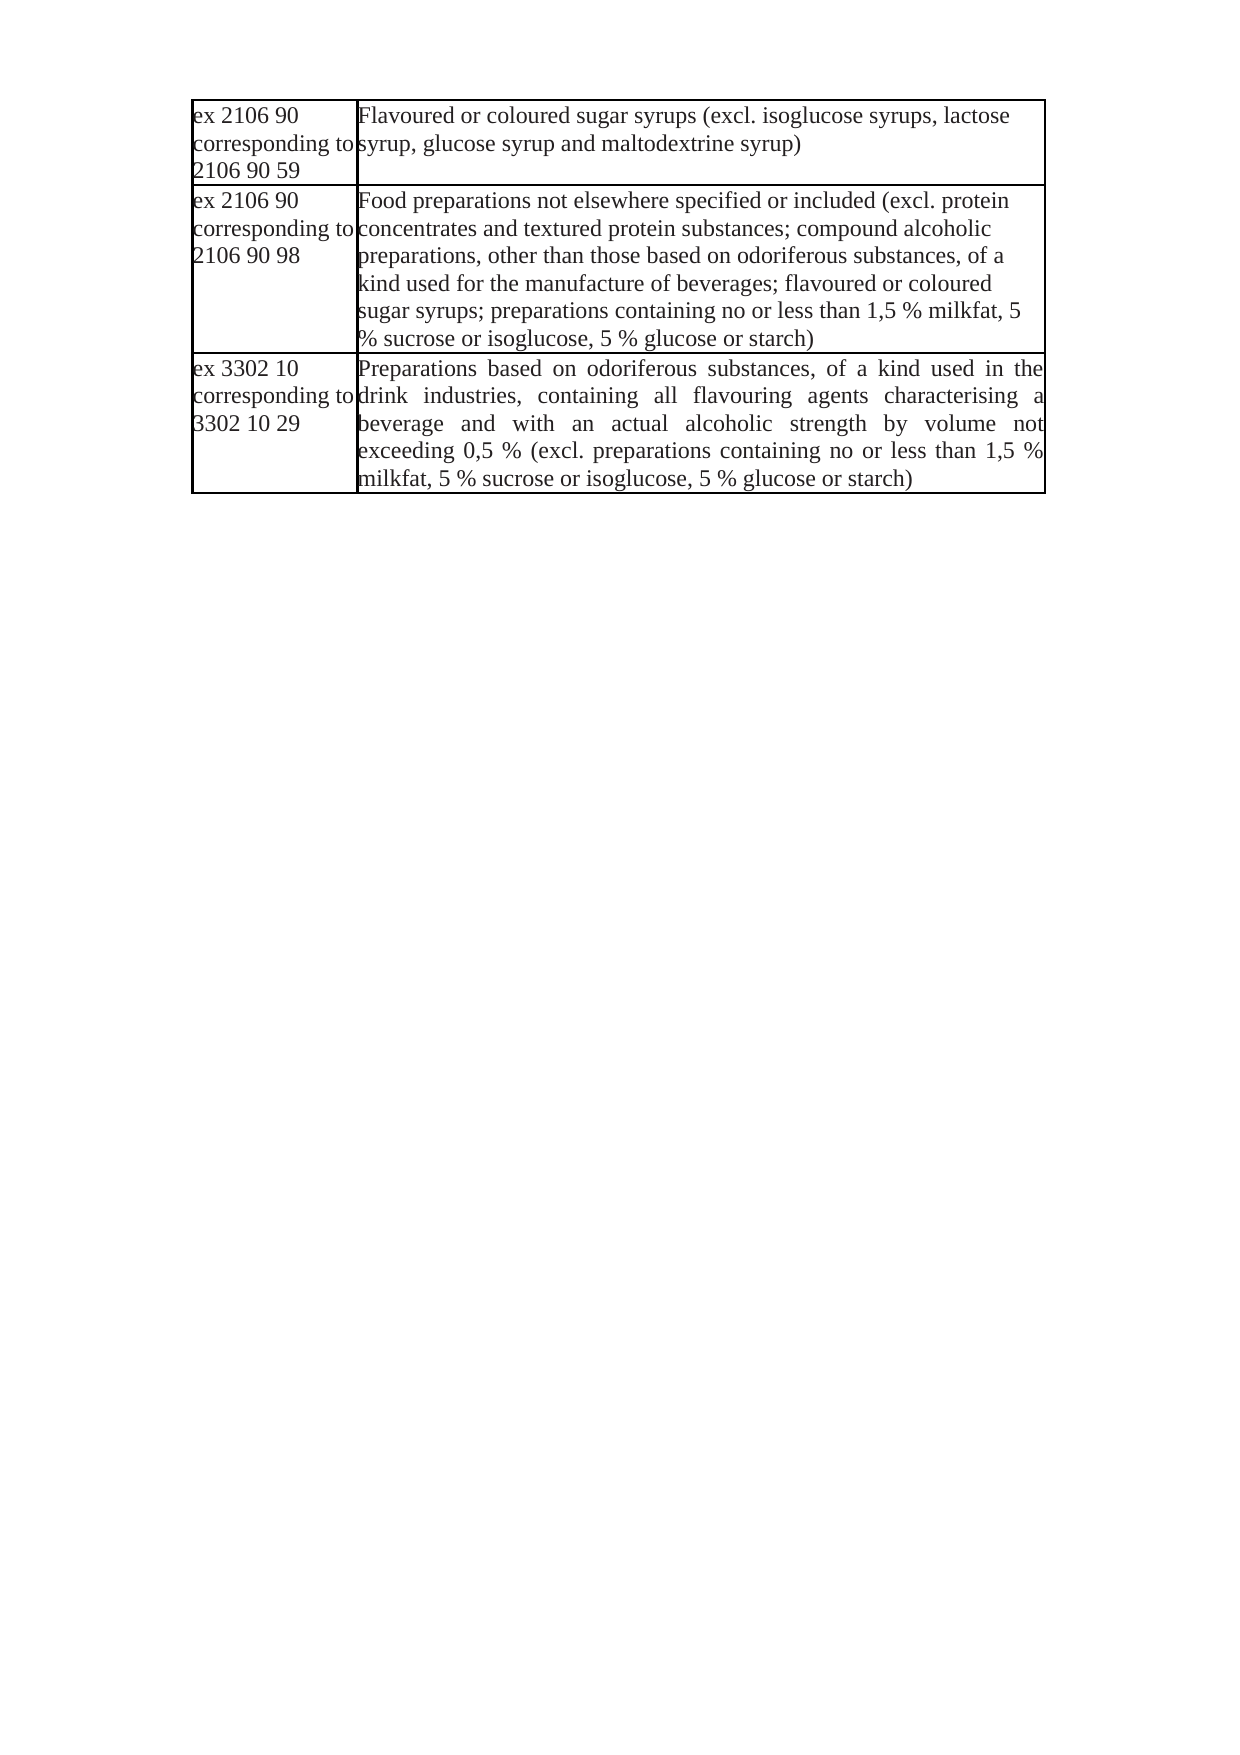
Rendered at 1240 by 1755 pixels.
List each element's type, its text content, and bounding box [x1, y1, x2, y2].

table_cell Food preparations not elsewhere specified or included (excl. protein concentrates and textured protein substances; compound alcoholic preparations, other than those based on odoriferous substances, of a kind used for the manufacture of beverages; flavoured or coloured sugar syrups; preparations containing no or less than 1,5 % milkfat, 5 % sucrose or isoglucose, 5 % glucose or starch) [359, 186, 1044, 352]
table_cell ex 3302 10 corresponding to 3302 10 29 [194, 354, 356, 492]
table_cell ex 2106 90 corresponding to 2106 90 59 [194, 101, 356, 184]
table_cell ex 2106 90 corresponding to 2106 90 98 [194, 186, 356, 352]
table_cell Flavoured or coloured sugar syrups (excl. isoglucose syrups, lactose syrup, glucose syrup and maltodextrine syrup) [359, 101, 1044, 184]
table_cell Preparations based on odoriferous substances, of a kind used in the drink industries, containing all flavouring agents characterising a beverage and with an actual alcoholic strength by volume not exceeding 0,5 % (excl. preparations containing no or less than 1,5 % milkfat, 5 % sucrose or isoglucose, 5 % glucose or starch) [359, 354, 1044, 492]
